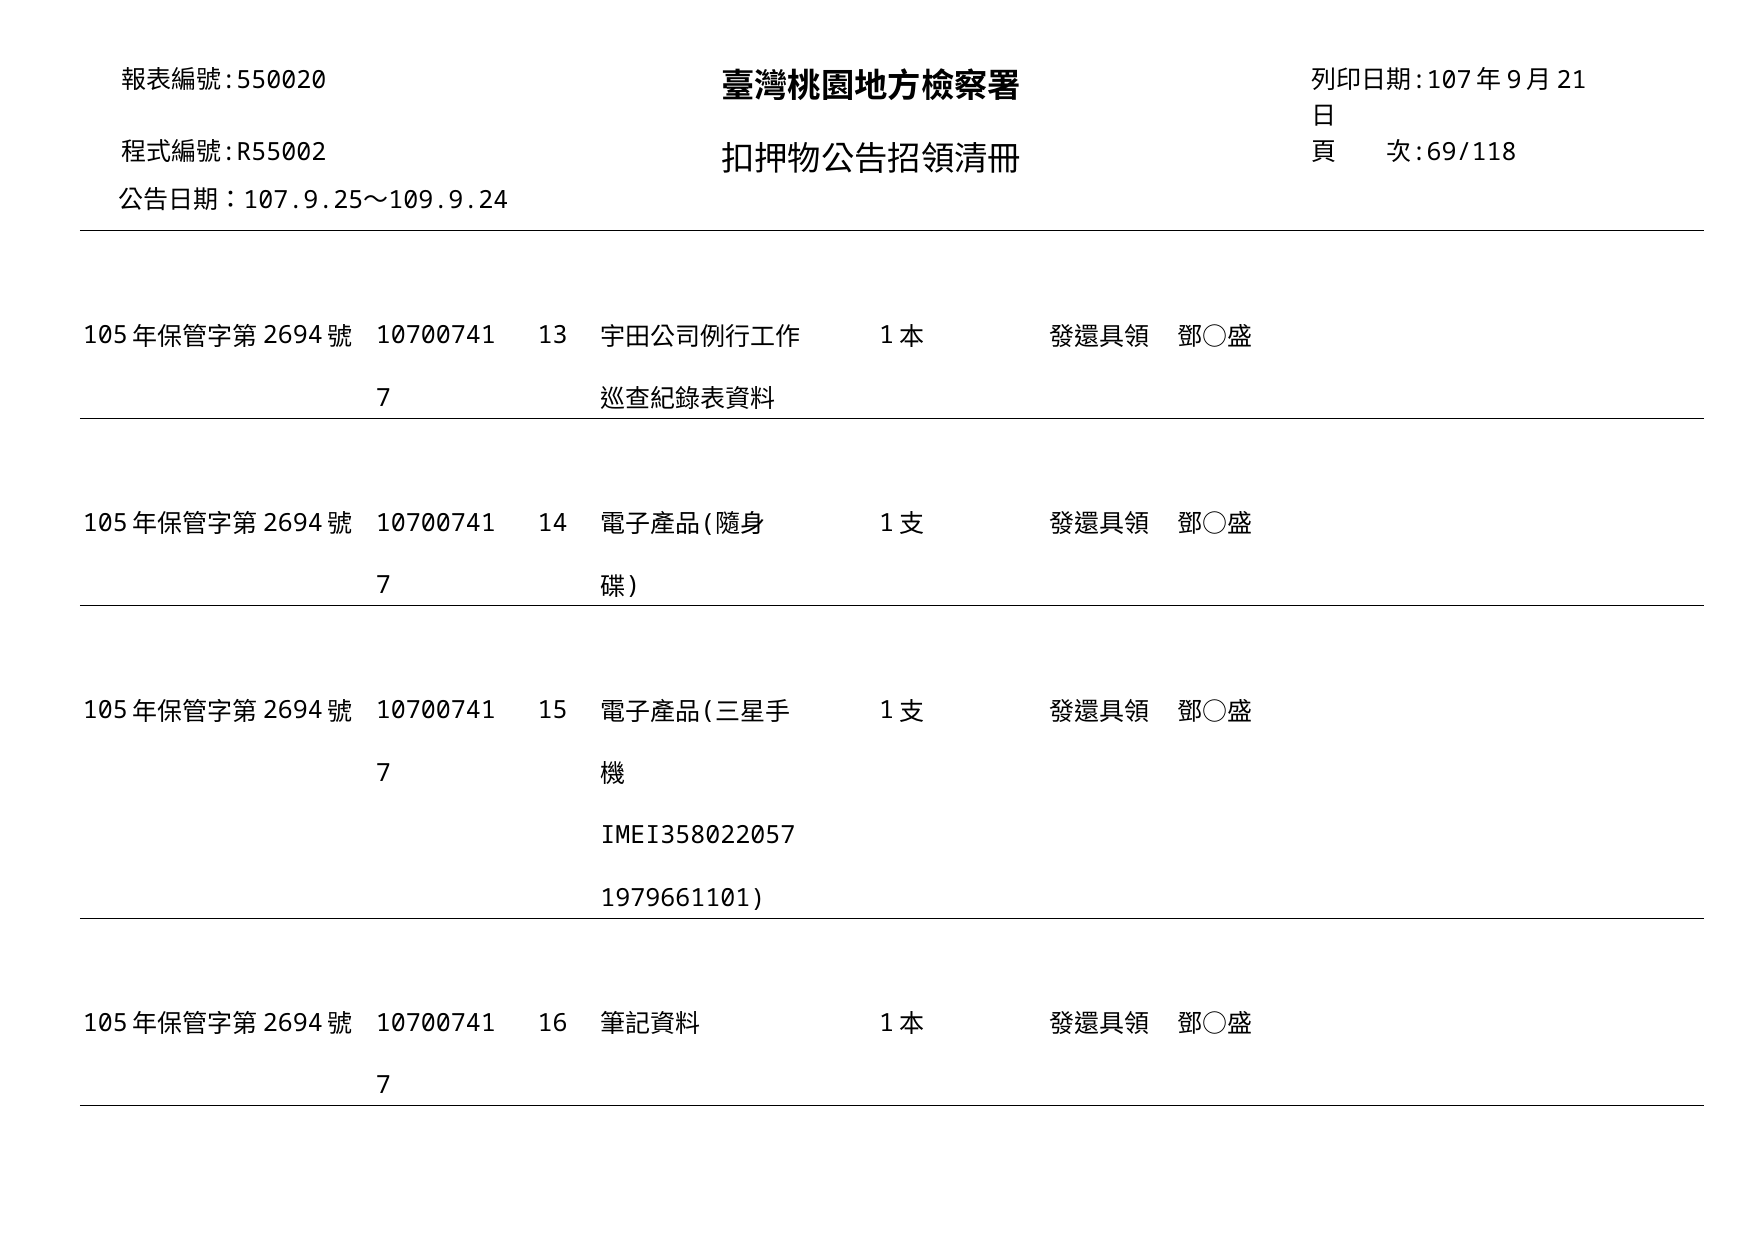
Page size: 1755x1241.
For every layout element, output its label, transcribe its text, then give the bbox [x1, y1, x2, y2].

table_cell [1317, 231, 1575, 417]
table_cell 107007417 [373, 419, 507, 605]
table_cell 鄧○盛 [1175, 606, 1317, 917]
table_cell 電子產品(隨身碟) [597, 419, 807, 605]
table_cell 1支 [808, 606, 927, 917]
table_cell [1575, 606, 1704, 917]
table_cell 13 [507, 231, 597, 417]
table_cell 電子產品(三星手機IMEI3580220571979661101) [597, 606, 807, 917]
table_cell [1317, 919, 1575, 1105]
table_cell 1本 [808, 231, 927, 417]
table_cell [1575, 231, 1704, 417]
table_cell [1575, 919, 1704, 1105]
table_cell 鄧○盛 [1175, 419, 1317, 605]
table_cell 107007417 [373, 231, 507, 417]
table_cell 宇田公司例行工作巡查紀錄表資料 [597, 231, 807, 417]
table_cell [1317, 606, 1575, 917]
table_cell 107007417 [373, 606, 507, 917]
table_cell 1本 [808, 919, 927, 1105]
table_cell 發還具領 [1046, 919, 1175, 1105]
table_cell 15 [507, 606, 597, 917]
table_cell 筆記資料 [597, 919, 807, 1105]
table_cell 發還具領 [1046, 606, 1175, 917]
table_cell [927, 231, 1046, 417]
table_cell 14 [507, 419, 597, 605]
table_cell 107007417 [373, 919, 507, 1105]
table_cell 發還具領 [1046, 419, 1175, 605]
table_cell 發還具領 [1046, 231, 1175, 417]
table_cell 鄧○盛 [1175, 231, 1317, 417]
table_cell [927, 919, 1046, 1105]
table_cell 16 [507, 919, 597, 1105]
table_cell 105年保管字第2694號 [80, 919, 373, 1105]
table_cell [927, 606, 1046, 917]
table_cell [1575, 419, 1704, 605]
table_cell [1317, 419, 1575, 605]
table_cell [927, 419, 1046, 605]
table_cell 鄧○盛 [1175, 919, 1317, 1105]
table_cell 105年保管字第2694號 [80, 231, 373, 417]
table_cell 105年保管字第2694號 [80, 419, 373, 605]
table_cell 1支 [808, 419, 927, 605]
table_cell 105年保管字第2694號 [80, 606, 373, 917]
